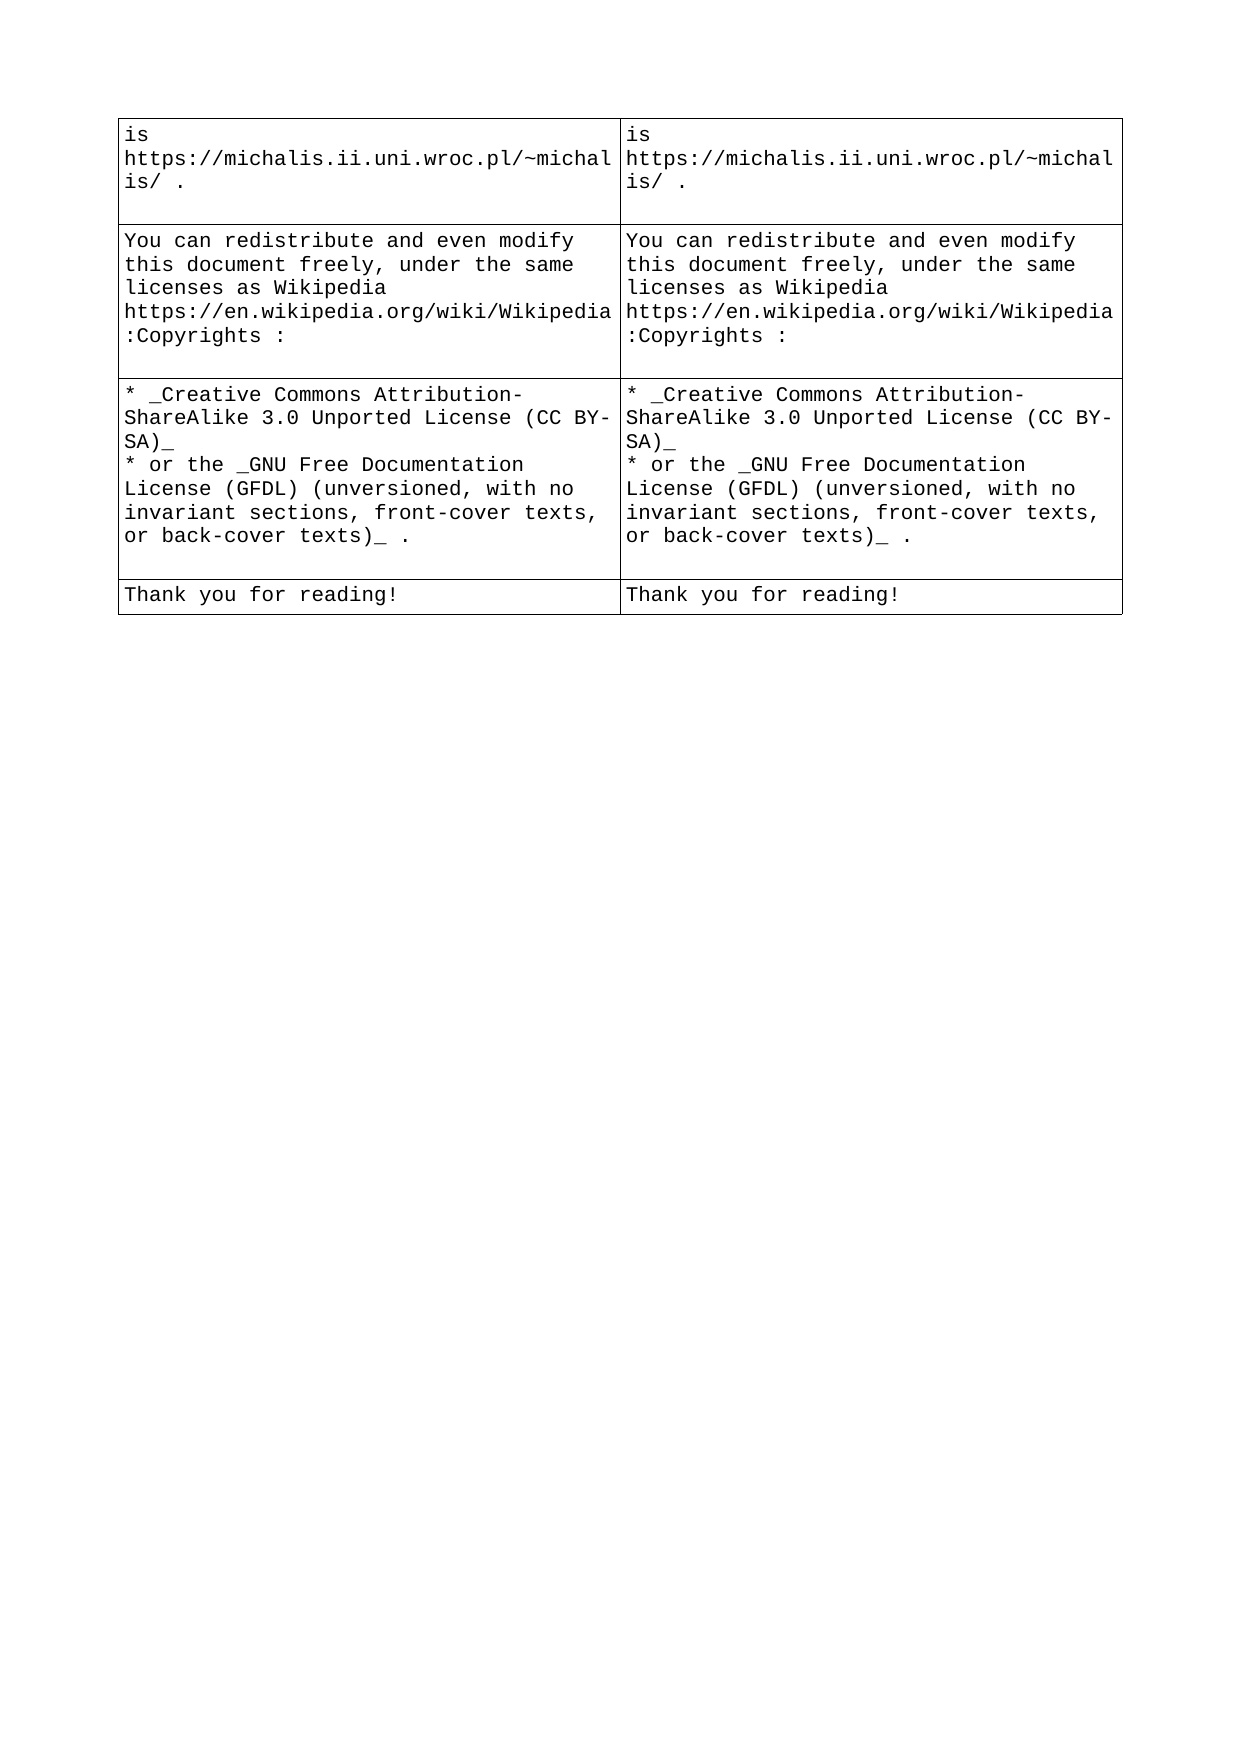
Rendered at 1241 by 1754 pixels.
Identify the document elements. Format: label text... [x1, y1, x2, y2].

table_cell * _Creative Commons Attribution-ShareAlike 3.0 Unported License (CC BY-SA)_ * or the _GNU Free Documentation License (GFDL) (unversioned, with no invariant sections, front-cover texts, or back-cover texts)_ . [621, 379, 1122, 578]
table_cell is https://michalis.ii.uni.wroc.pl/~michalis/ . [621, 119, 1122, 224]
table_cell You can redistribute and even modify this document freely, under the same licenses as Wikipedia https://en.wikipedia.org/wiki/Wikipedia:Copyrights : [119, 225, 620, 378]
table_cell Thank you for reading! [119, 580, 620, 614]
table_cell You can redistribute and even modify this document freely, under the same licenses as Wikipedia https://en.wikipedia.org/wiki/Wikipedia:Copyrights : [621, 225, 1122, 378]
table_cell * _Creative Commons Attribution-ShareAlike 3.0 Unported License (CC BY-SA)_ * or the _GNU Free Documentation License (GFDL) (unversioned, with no invariant sections, front-cover texts, or back-cover texts)_ . [119, 379, 620, 578]
table_cell Thank you for reading! [621, 580, 1122, 614]
table_cell is https://michalis.ii.uni.wroc.pl/~michalis/ . [119, 119, 620, 224]
